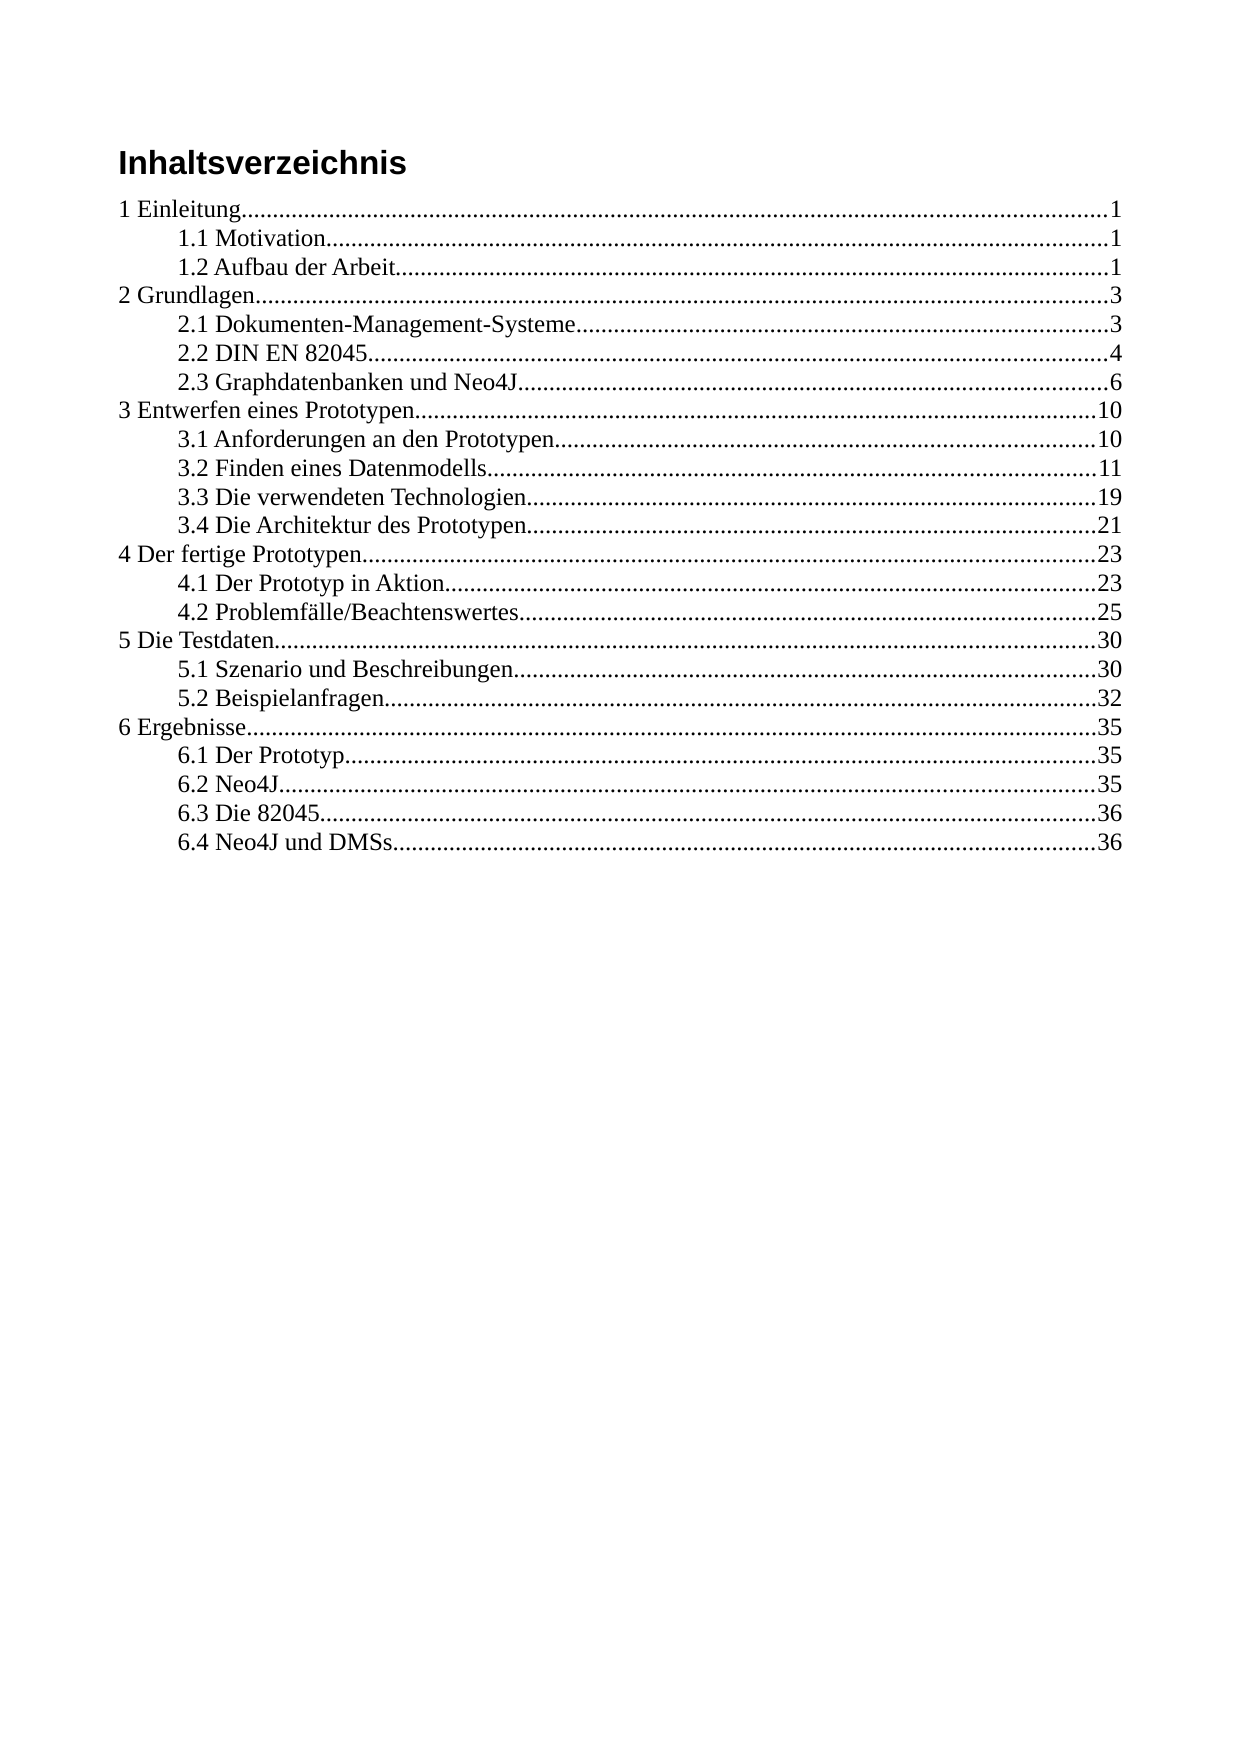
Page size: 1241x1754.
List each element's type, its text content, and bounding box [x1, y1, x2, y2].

text 4 Der fertige Prototypen 23 [118, 539, 1122, 568]
text 3.1 Anforderungen an den Prototypen 10 [177, 424, 1122, 453]
text 5.2 Beispielanfragen 32 [177, 683, 1122, 712]
text 6 Ergebnisse 35 [118, 712, 1122, 740]
text 3.3 Die verwendeten Technologien 19 [177, 482, 1122, 510]
text 4.2 Problemfälle/Beachtenswertes 25 [177, 597, 1122, 625]
text 3.2 Finden eines Datenmodells 11 [177, 453, 1122, 482]
text 6.3 Die 82045 36 [177, 798, 1122, 827]
text 6.1 Der Prototyp 35 [177, 740, 1122, 769]
text 5 Die Testdaten 30 [118, 625, 1122, 654]
text 1.1 Motivation 1 [177, 223, 1122, 252]
text 1.2 Aufbau der Arbeit 1 [177, 252, 1122, 280]
text 6.2 Neo4J 35 [177, 769, 1122, 798]
subtitle Inhaltsverzeichnis [118, 143, 1122, 182]
text 3 Entwerfen eines Prototypen 10 [118, 395, 1122, 424]
text 1 Einleitung 1 [118, 194, 1122, 223]
text 4.1 Der Prototyp in Aktion 23 [177, 568, 1122, 597]
text 2.2 DIN EN 82045 4 [177, 338, 1122, 367]
text 2.1 Dokumenten-Management-Systeme 3 [177, 309, 1122, 338]
text 6.4 Neo4J und DMSs 36 [177, 827, 1122, 855]
text 2.3 Graphdatenbanken und Neo4J 6 [177, 367, 1122, 395]
text 3.4 Die Architektur des Prototypen 21 [177, 510, 1122, 539]
text 5.1 Szenario und Beschreibungen 30 [177, 654, 1122, 683]
text 2 Grundlagen 3 [118, 280, 1122, 309]
